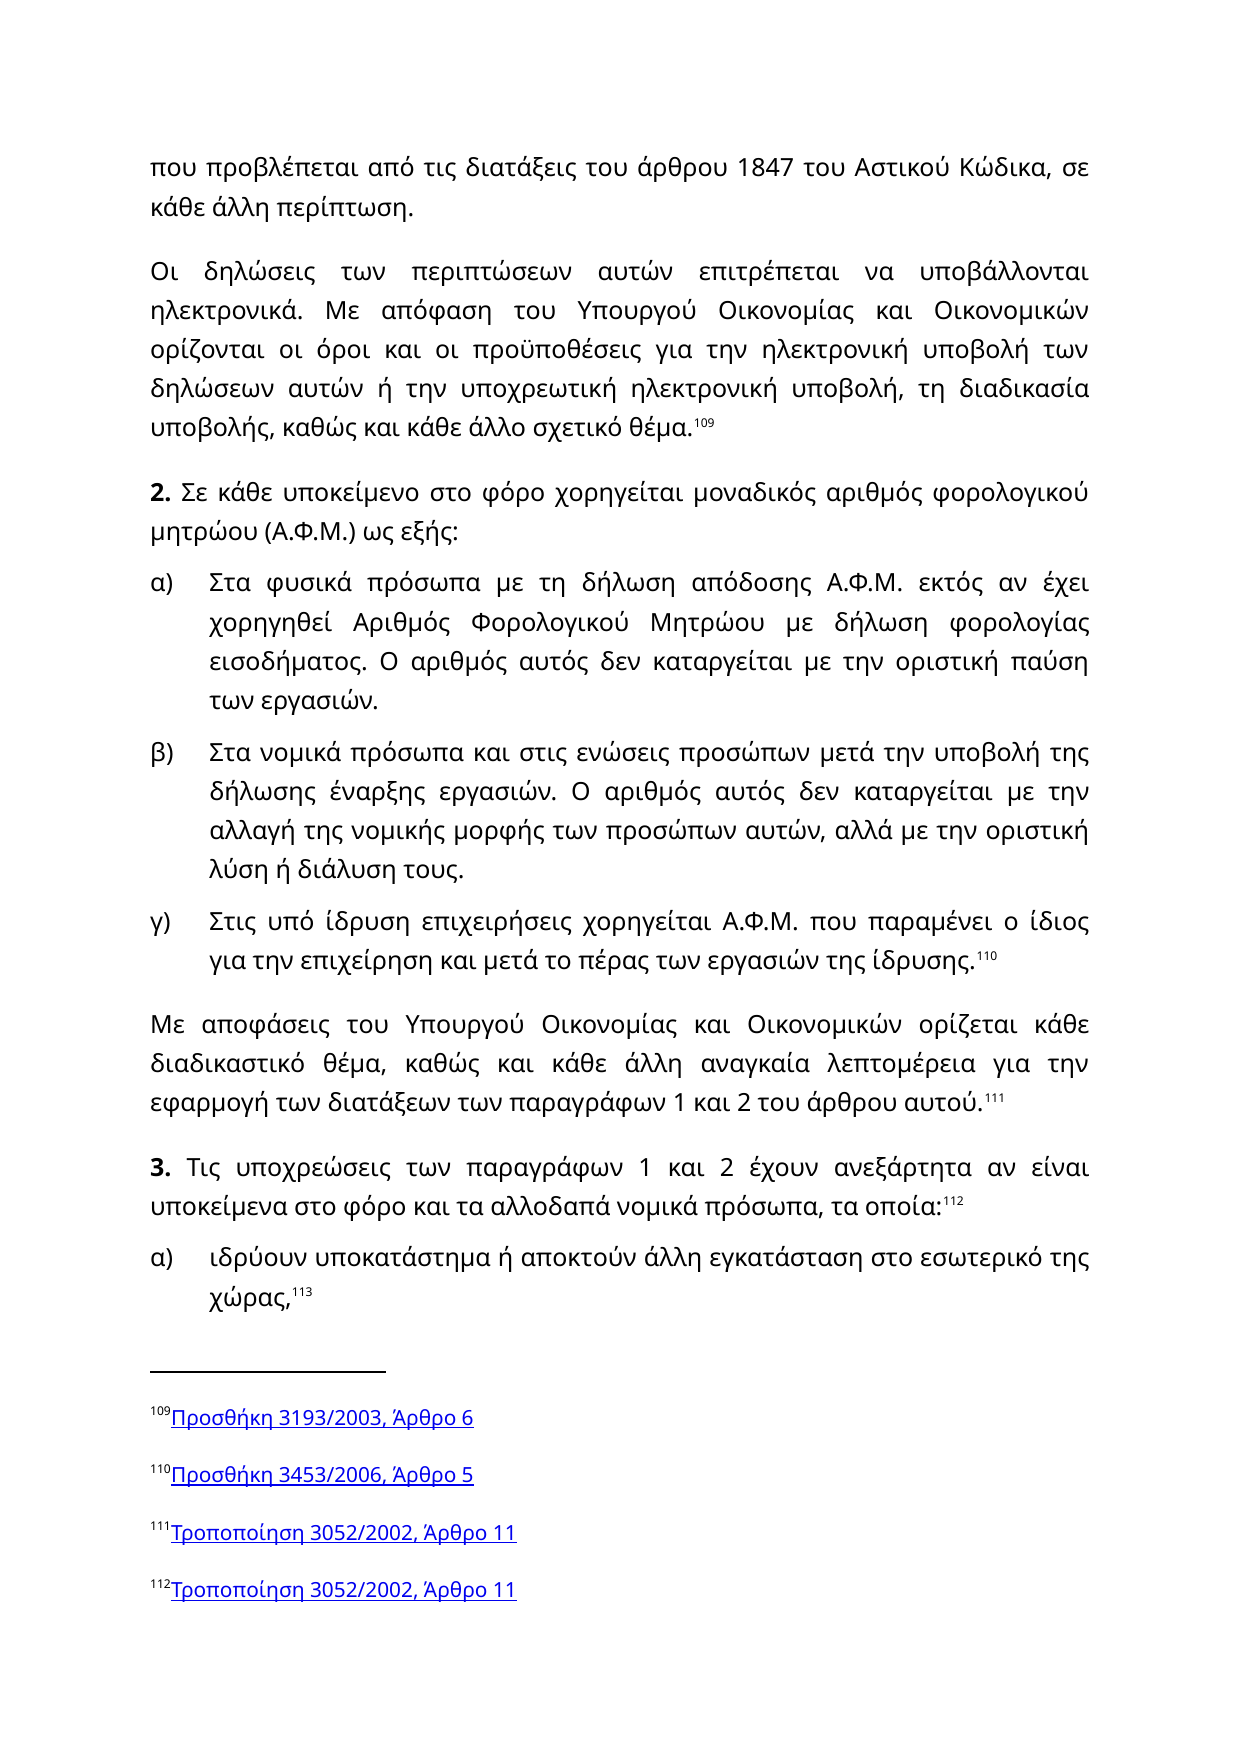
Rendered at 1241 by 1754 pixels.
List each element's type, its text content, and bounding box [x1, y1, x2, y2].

text 3. Τις υποχρεώσεις των παραγράφων 1 και 2 έχουν ανεξάρτητα αν είναι υποκείμενα στο φόρο και τα αλλοδαπά νομικά πρόσωπα, τα οποία: [150, 1149, 1090, 1222]
text που προβλέπεται από τις διατάξεις του άρθρου 1847 του Αστικού Κώδικα, σε κάθε άλλη περίπτωση. [150, 150, 1090, 223]
list γ) Στις υπό ίδρυση επιχειρήσεις χορηγείται Α.Φ.Μ. που παραμένει ο ίδιος για την επιχείρηση και μετά το πέρας των εργασιών της ίδρυσης. [150, 903, 1090, 977]
text Προσθήκη 3193/2003, Άρθρο 6 [150, 1403, 1090, 1431]
text Προσθήκη 3453/2006, Άρθρο 5 [150, 1460, 1090, 1489]
text 2. Σε κάθε υποκείμενο στο φόρο χορηγείται μοναδικός αριθμός φορολογικού μητρώου (Α.Φ.Μ.) ως εξής: [150, 474, 1090, 547]
list α) ιδρύουν υποκατάστημα ή αποκτούν άλλη εγκατάσταση στο εσωτερικό της χώρας, [150, 1240, 1090, 1313]
text Τροποποίηση 3052/2002, Άρθρο 11 [150, 1576, 1090, 1604]
text Τροποποίηση 3052/2002, Άρθρο 11 [150, 1518, 1090, 1546]
list α) Στα φυσικά πρόσωπα με τη δήλωση απόδοσης Α.Φ.Μ. εκτός αν έχει χορηγηθεί Αριθμός Φορολογικού Μητρώου με δήλωση φορολογίας εισοδήματος. Ο αριθμός αυτός δεν καταργείται με την οριστική παύση των εργασιών. [150, 565, 1090, 717]
text Οι δηλώσεις των περιπτώσεων αυτών επιτρέπεται να υποβάλλονται ηλεκτρονικά. Με απόφαση του Υπουργού Οικονομίας και Οικονομικών ορίζονται οι όροι και οι προϋποθέσεις για την ηλεκτρονική υποβολή των δηλώσεων αυτών ή την υποχρεωτική ηλεκτρονική υποβολή, τη διαδικασία υποβολής, καθώς και κάθε άλλο σχετικό θέμα. [150, 253, 1090, 444]
text Με αποφάσεις του Υπουργού Οικονομίας και Οικονομικών ορίζεται κάθε διαδικαστικό θέμα, καθώς και κάθε άλλη αναγκαία λεπτομέρεια για την εφαρμογή των διατάξεων των παραγράφων 1 και 2 του άρθρου αυτού. [150, 1007, 1090, 1119]
list β) Στα νομικά πρόσωπα και στις ενώσεις προσώπων μετά την υποβολή της δήλωσης έναρξης εργασιών. Ο αριθμός αυτός δεν καταργείται με την αλλαγή της νομικής μορφής των προσώπων αυτών, αλλά με την οριστική λύση ή διάλυση τους. [150, 734, 1090, 886]
